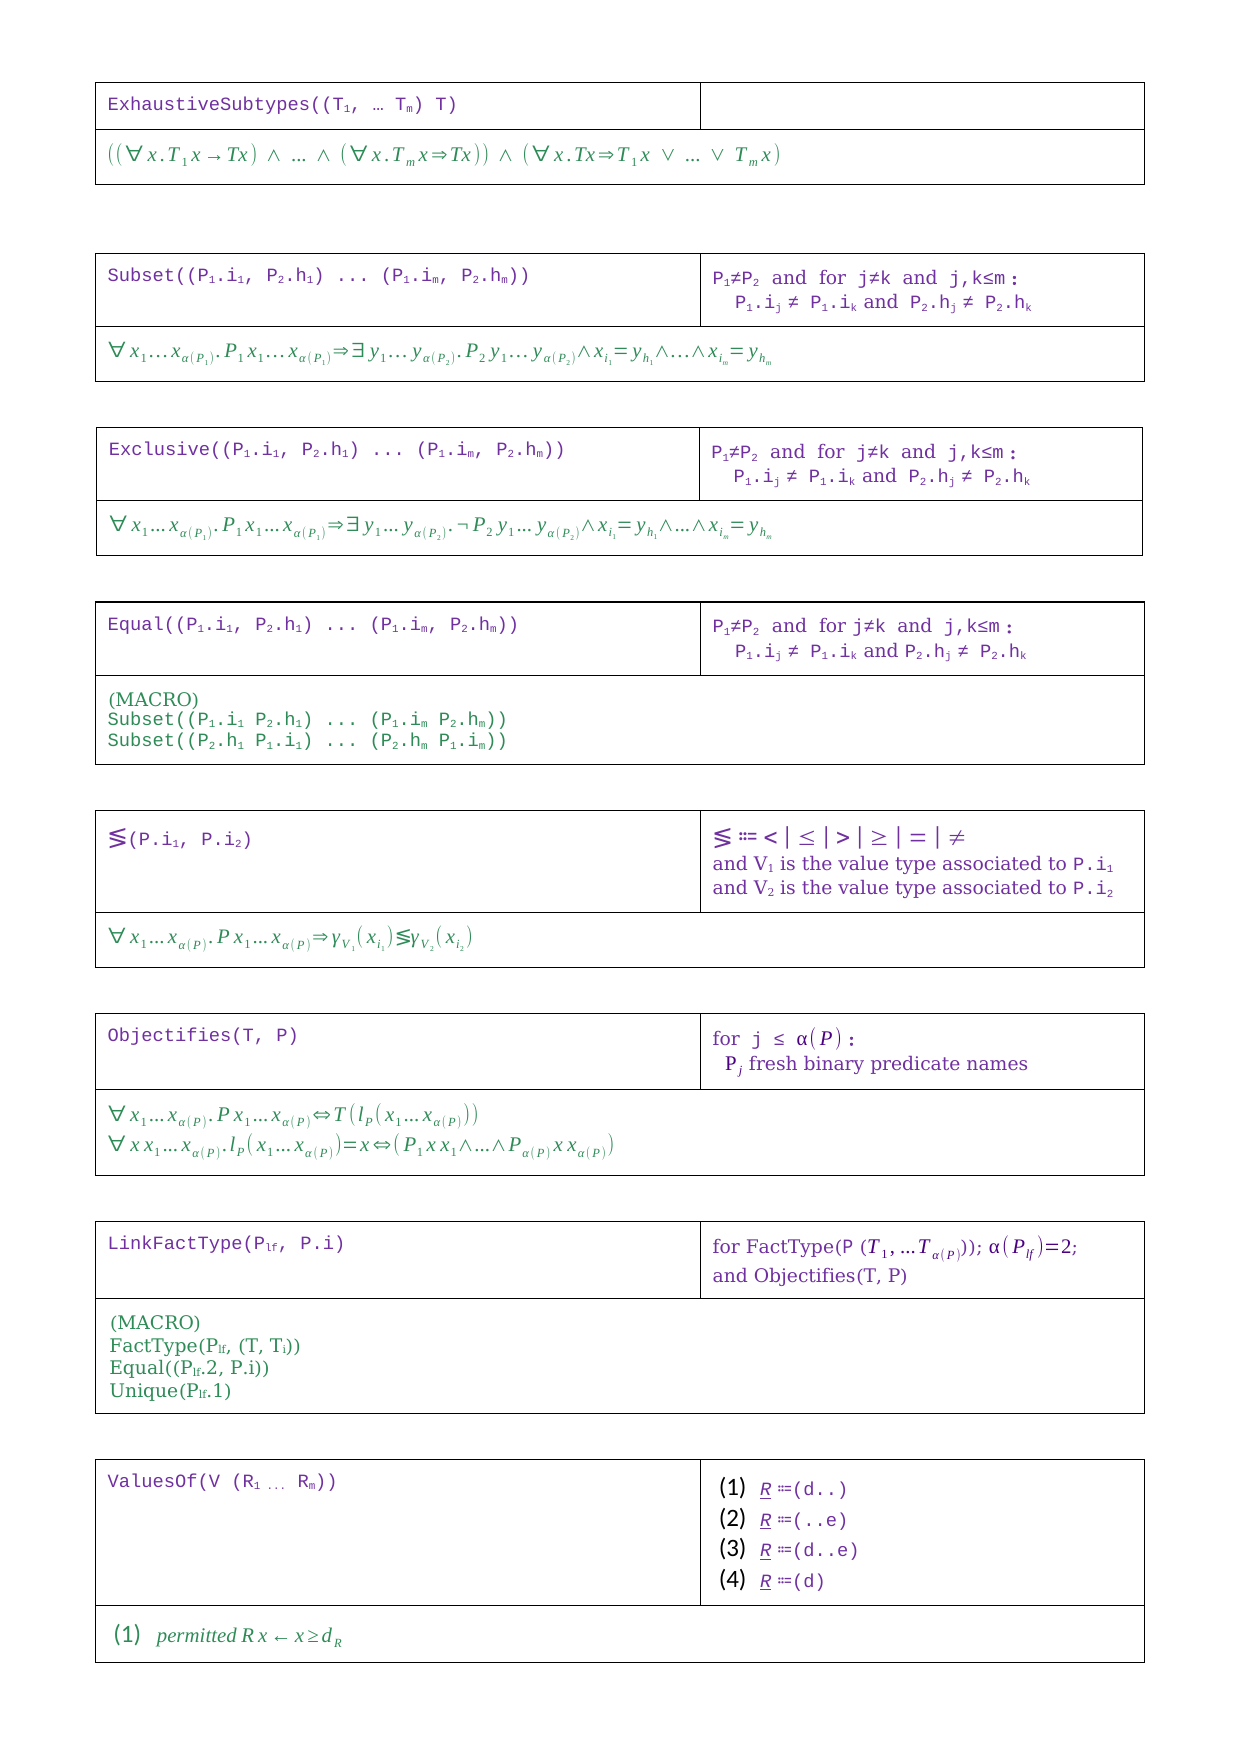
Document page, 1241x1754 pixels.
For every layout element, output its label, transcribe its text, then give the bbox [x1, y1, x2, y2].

table_header R ⩴(d..) R ⩴(..e) R ⩴(d..e) R ⩴(d) [701, 1460, 1144, 1605]
table_cell [96, 130, 1144, 184]
table_cell [96, 1090, 1144, 1175]
table_header Subset((P1.i1, P2.h1) ... (P1.im, P2.hm)) [96, 254, 700, 326]
table_header Equal((P1.i1, P2.h1) ... (P1.im, P2.hm)) [96, 603, 700, 674]
table_header ≶ ⩴  |  |  |  |  |  and V1 is the value type associated to P.i1 and V2 is the value type associated to P.i2 [701, 811, 1144, 912]
table_header Exclusive((P1.i1, P2.h1) ... (P1.im, P2.hm)) [97, 428, 699, 500]
table_cell [96, 1606, 1144, 1662]
table_header ≶(P.i1, P.i2) [96, 811, 700, 912]
table_cell [96, 913, 1144, 967]
table_header ValuesOf(V (R1 ... Rm)) [96, 1460, 700, 1605]
table_cell (MACRO) FactType(Plf, (T, Ti)) Equal((Plf.2, P.i)) Unique(Plf.1) [96, 1299, 1144, 1413]
table_header LinkFactType(Plf, P.i) [96, 1222, 700, 1298]
table_header P1≠P2 and for j≠k and j,k≤m : P1.ij ≠ P1.ik and P2.hj ≠ P2.hk [700, 428, 1142, 500]
table_header for FactType(P ()); ; and Objectifies(T, P) [701, 1222, 1144, 1298]
table_cell (MACRO) Subset((P1.i1 P2.h1) ... (P1.im P2.hm)) Subset((P2.h1 P1.i1) ... (P2.hm P1.im)) [96, 676, 1144, 764]
table_header ExhaustiveSubtypes((T1, … Tm) T) [96, 83, 700, 129]
table_header for j ≤ : fresh binary predicate names [701, 1014, 1144, 1089]
table_header [701, 83, 1144, 129]
table_header P1≠P2 and for j≠k and j,k≤m : P1.ij ≠ P1.ik and P2.hj ≠ P2.hk [701, 603, 1144, 674]
table_header Objectifies(T, P) [96, 1014, 700, 1089]
table_cell [96, 327, 1144, 381]
table_cell [97, 501, 1142, 555]
table_header P1≠P2 and for j≠k and j,k≤m : P1.ij ≠ P1.ik and P2.hj ≠ P2.hk [701, 254, 1144, 326]
